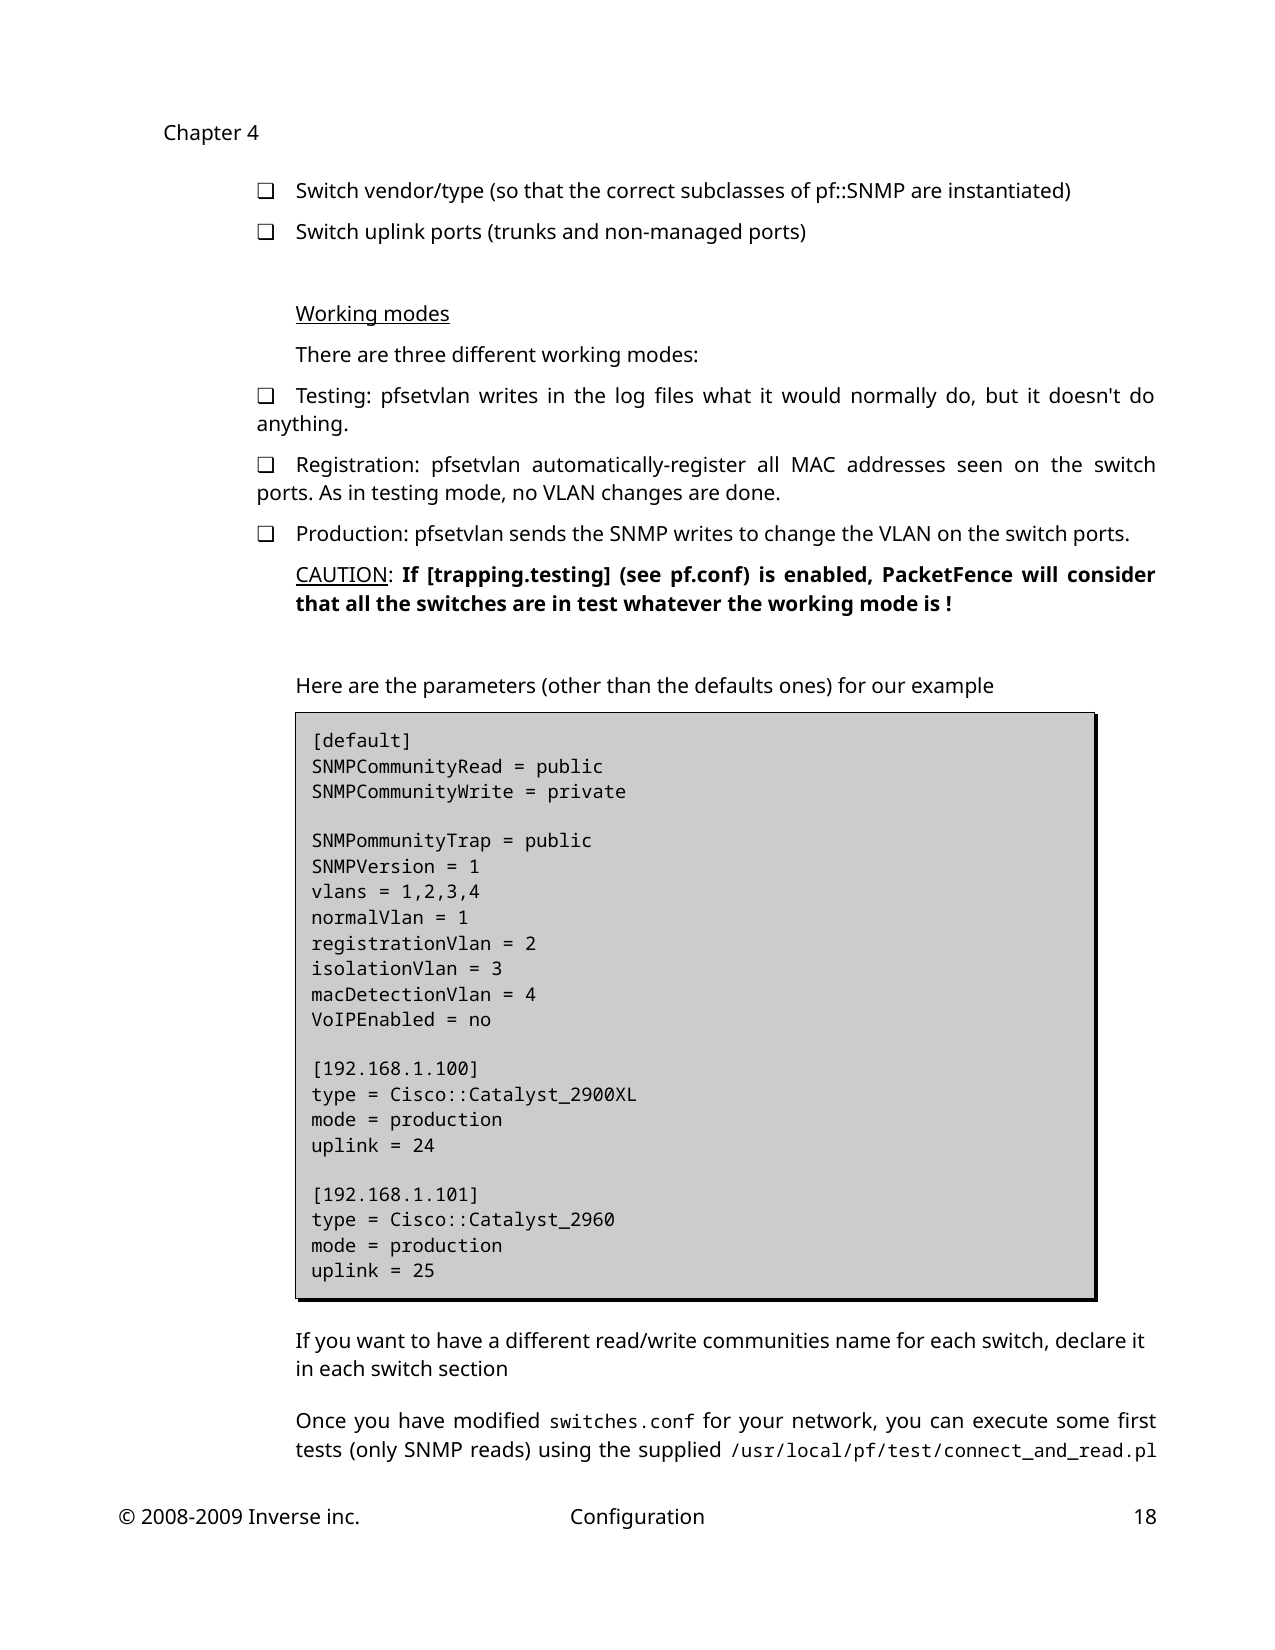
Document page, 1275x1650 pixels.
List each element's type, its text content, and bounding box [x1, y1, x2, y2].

text Here are the parameters (other than the defaults ones) for our example [295, 671, 1157, 699]
text CAUTION: If [trapping.testing] (see pf.conf) is enabled, PacketFence will consider that all the switches are in test whatever the working mode is ! [295, 560, 1157, 617]
list ❏ Production: pfsetvlan sends the SNMP writes to change the VLAN on the switch ports. [256, 519, 1157, 548]
text If you want to have a different read/write communities name for each switch, declare it in each switch section [295, 1326, 1157, 1383]
text [192.168.1.100] type = Cisco::Catalyst_2900XL mode = production uplink = 24 [296, 1040, 1094, 1158]
text Working modes [295, 299, 1157, 327]
list ❏ Registration: pfsetvlan automatically-register all MAC addresses seen on the switch ports. As in testing mode, no VLAN changes are done. [256, 450, 1157, 507]
list ❏ Switch vendor/type (so that the correct subclasses of pf::SNMP are instantiated) [256, 176, 1157, 204]
text Once you have modified switches.conf for your network, you can execute some first tests (only SNMP reads) using the supplied /usr/local/pf/test/connect_and_read.pl [295, 1406, 1157, 1463]
text There are three different working modes: [295, 340, 1157, 368]
text [default] SNMPCommunityRead = public SNMPCommunityWrite = private [296, 713, 1094, 804]
text SNMPommunityTrap = public SNMPVersion = 1 vlans = 1,2,3,4 normalVlan = 1 registrationVlan = 2 isolationVlan = 3 macDetectionVlan = 4 VoIPEnabled = no [296, 812, 1094, 1032]
list ❏ Switch uplink ports (trunks and non-managed ports) [256, 217, 1157, 245]
text [192.168.1.101] type = Cisco::Catalyst_2960 mode = production uplink = 25 [296, 1165, 1094, 1298]
list ❏ Testing: pfsetvlan writes in the log files what it would normally do, but it doesn't do anything. [256, 381, 1157, 438]
